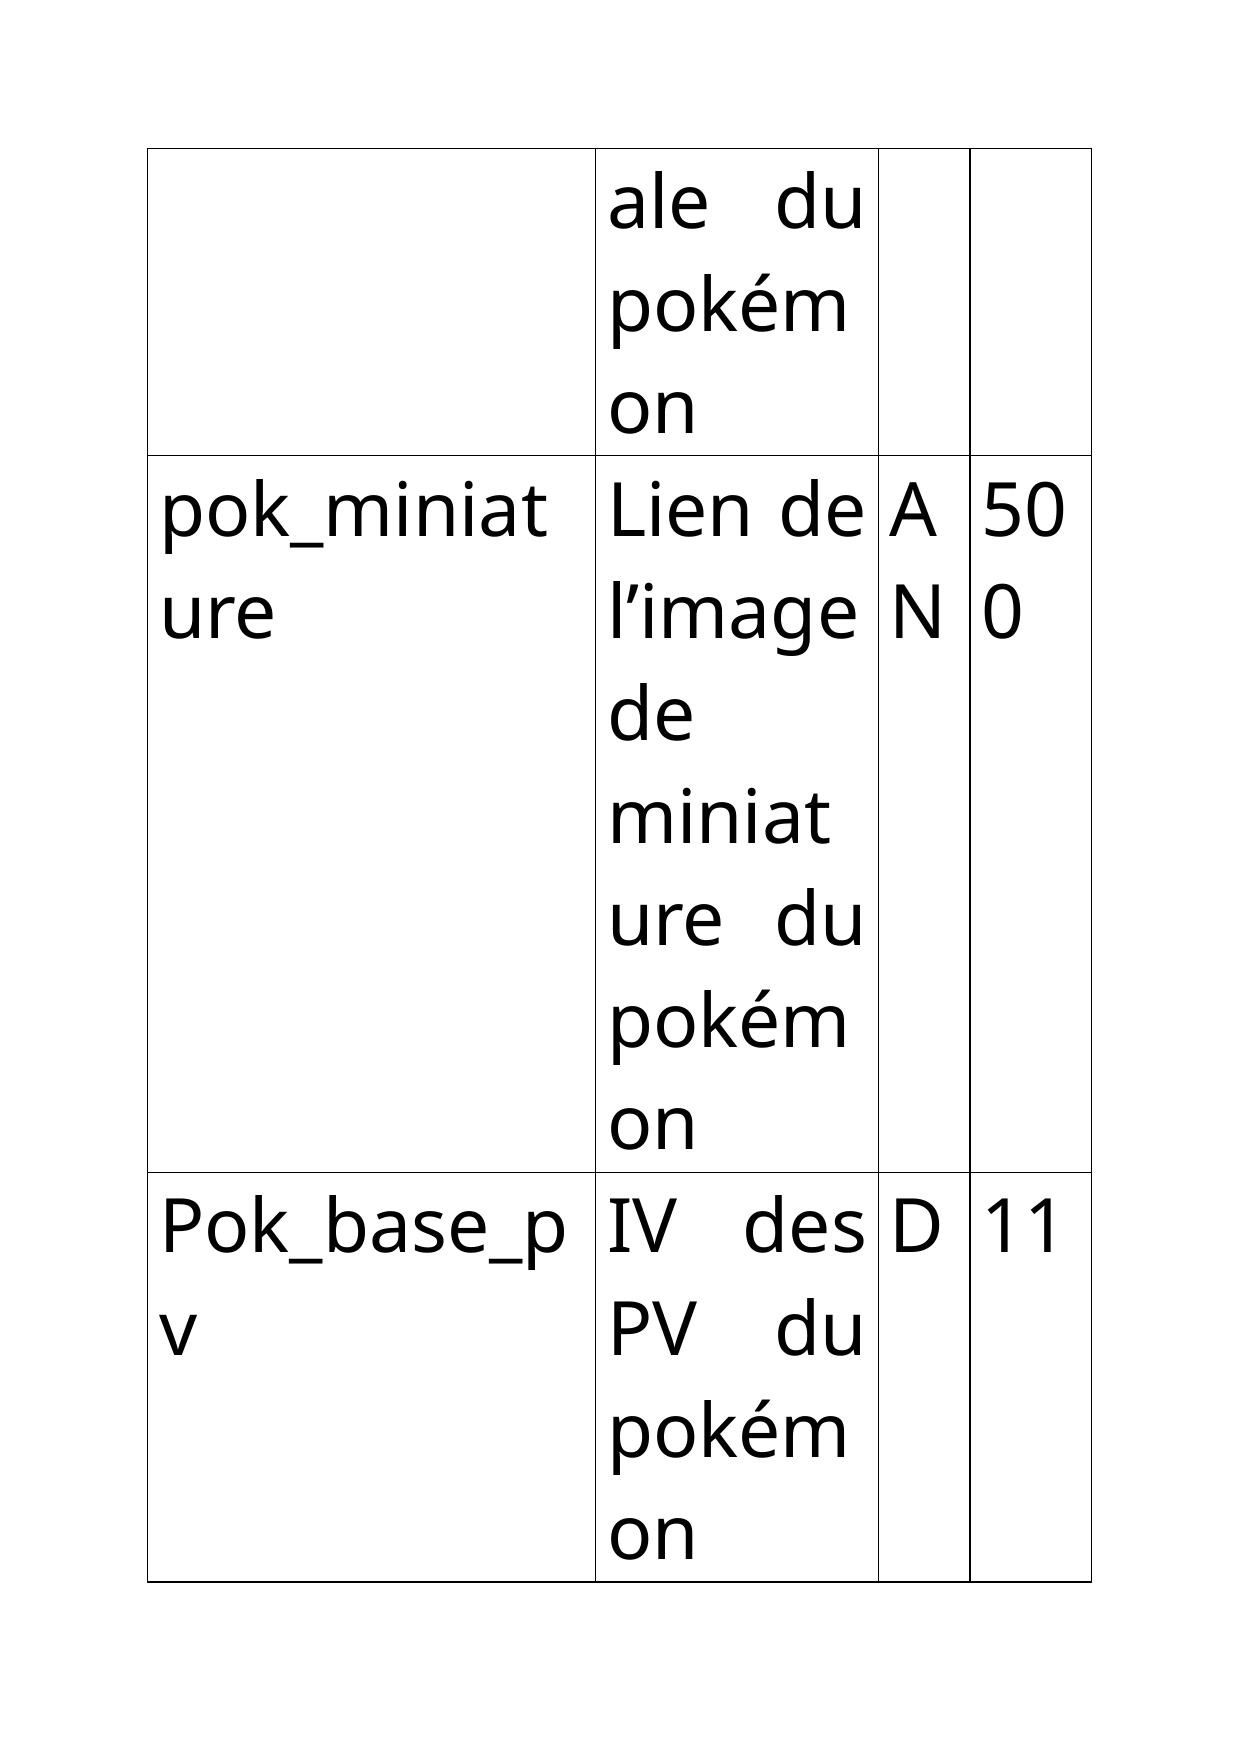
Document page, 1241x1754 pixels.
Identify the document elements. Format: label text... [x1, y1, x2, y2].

table_cell ale du pokémon [596, 149, 878, 455]
table_cell IV des PV du pokémon [596, 1173, 878, 1581]
table_cell [879, 149, 969, 455]
table_cell 11 [971, 1173, 1091, 1581]
table_cell 500 [971, 456, 1091, 1172]
table_cell Lien de l’image de miniature du pokémon [596, 456, 878, 1172]
table_cell pok_miniature [148, 456, 595, 1172]
table_cell Pok_base_pv [148, 1173, 595, 1581]
table_cell D [879, 1173, 969, 1581]
table_cell [148, 149, 595, 455]
table_cell [971, 149, 1091, 455]
table_cell AN [879, 456, 969, 1172]
